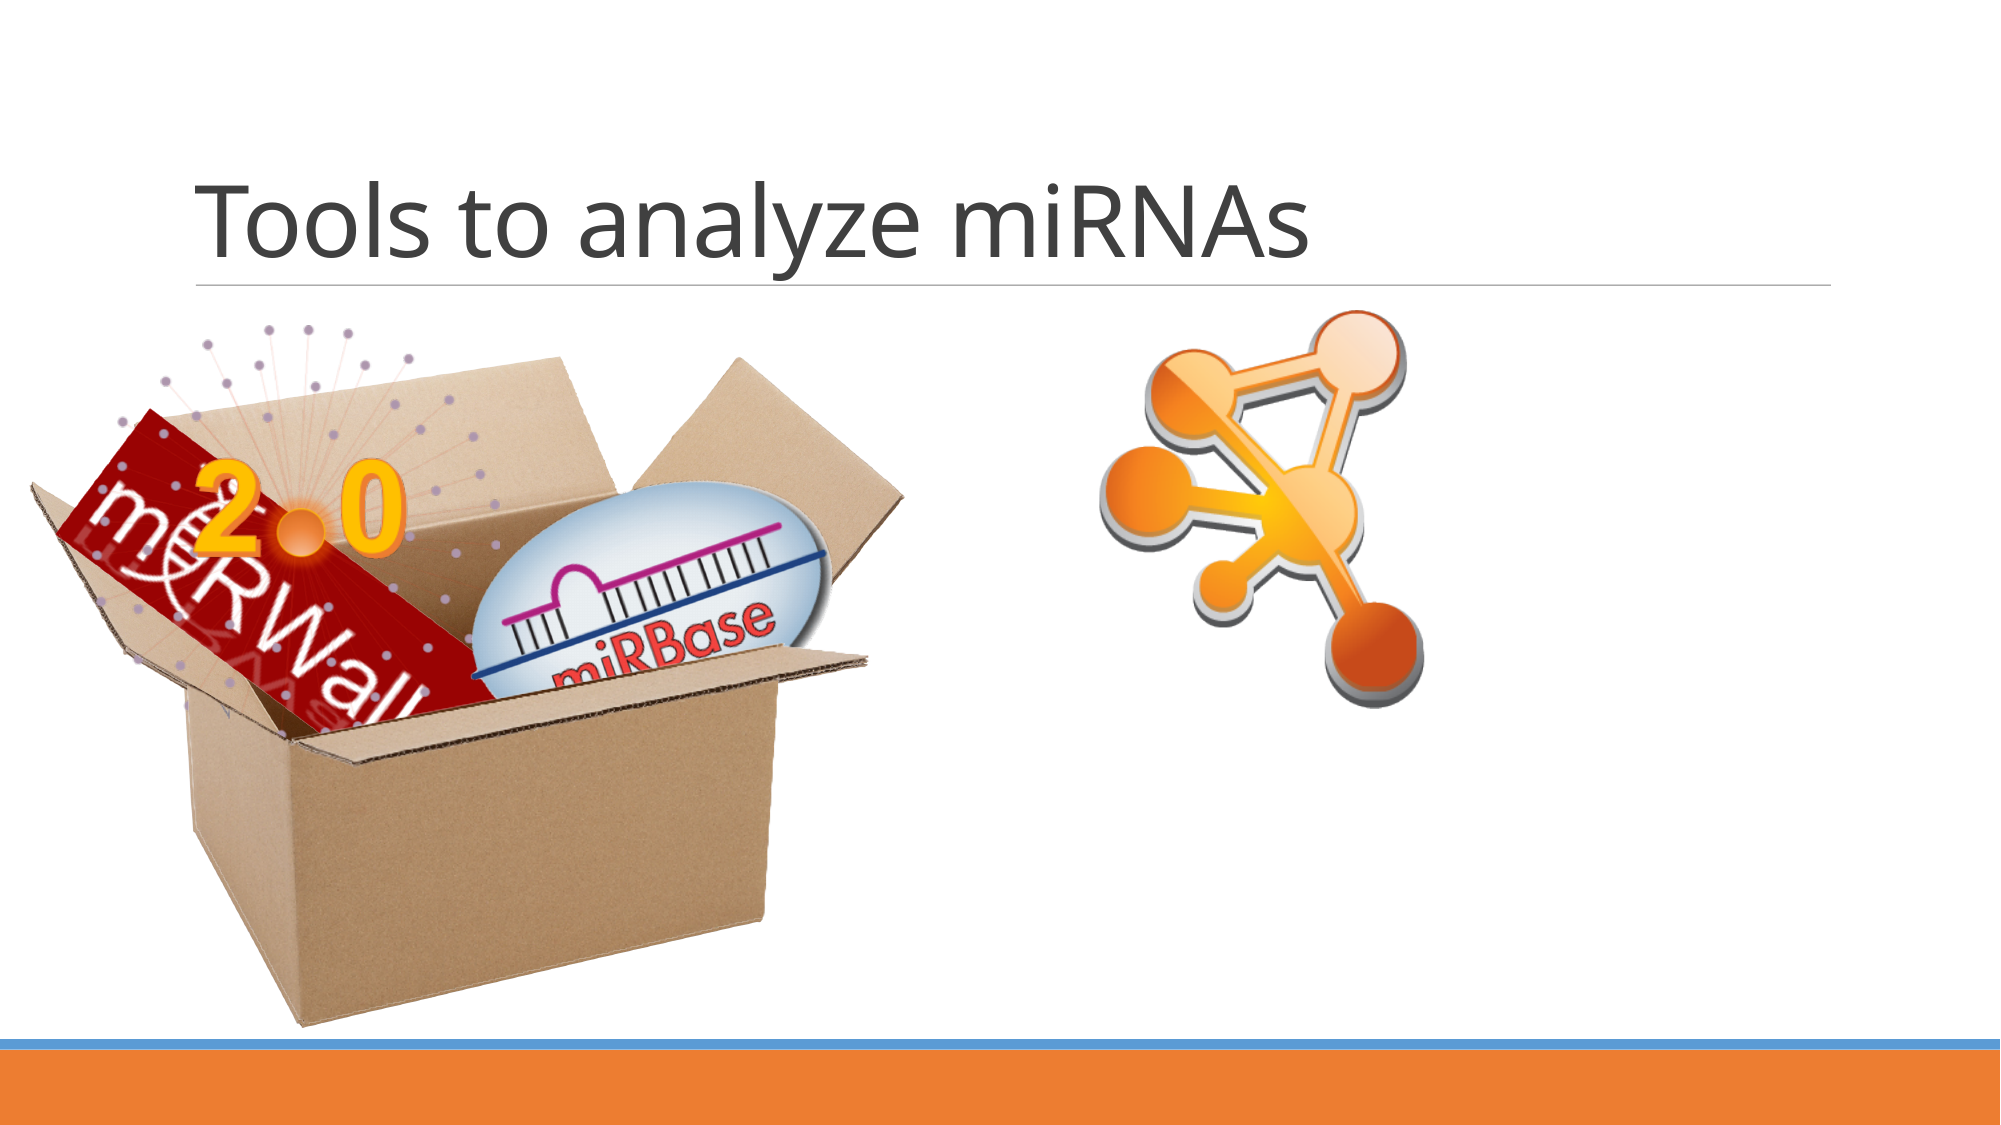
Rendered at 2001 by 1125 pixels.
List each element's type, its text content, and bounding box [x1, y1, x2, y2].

picture [29, 324, 905, 1028]
text_box [32, 477, 882, 1024]
picture [1062, 310, 1462, 709]
title Tools to analyze miRNAs [180, 47, 1830, 285]
